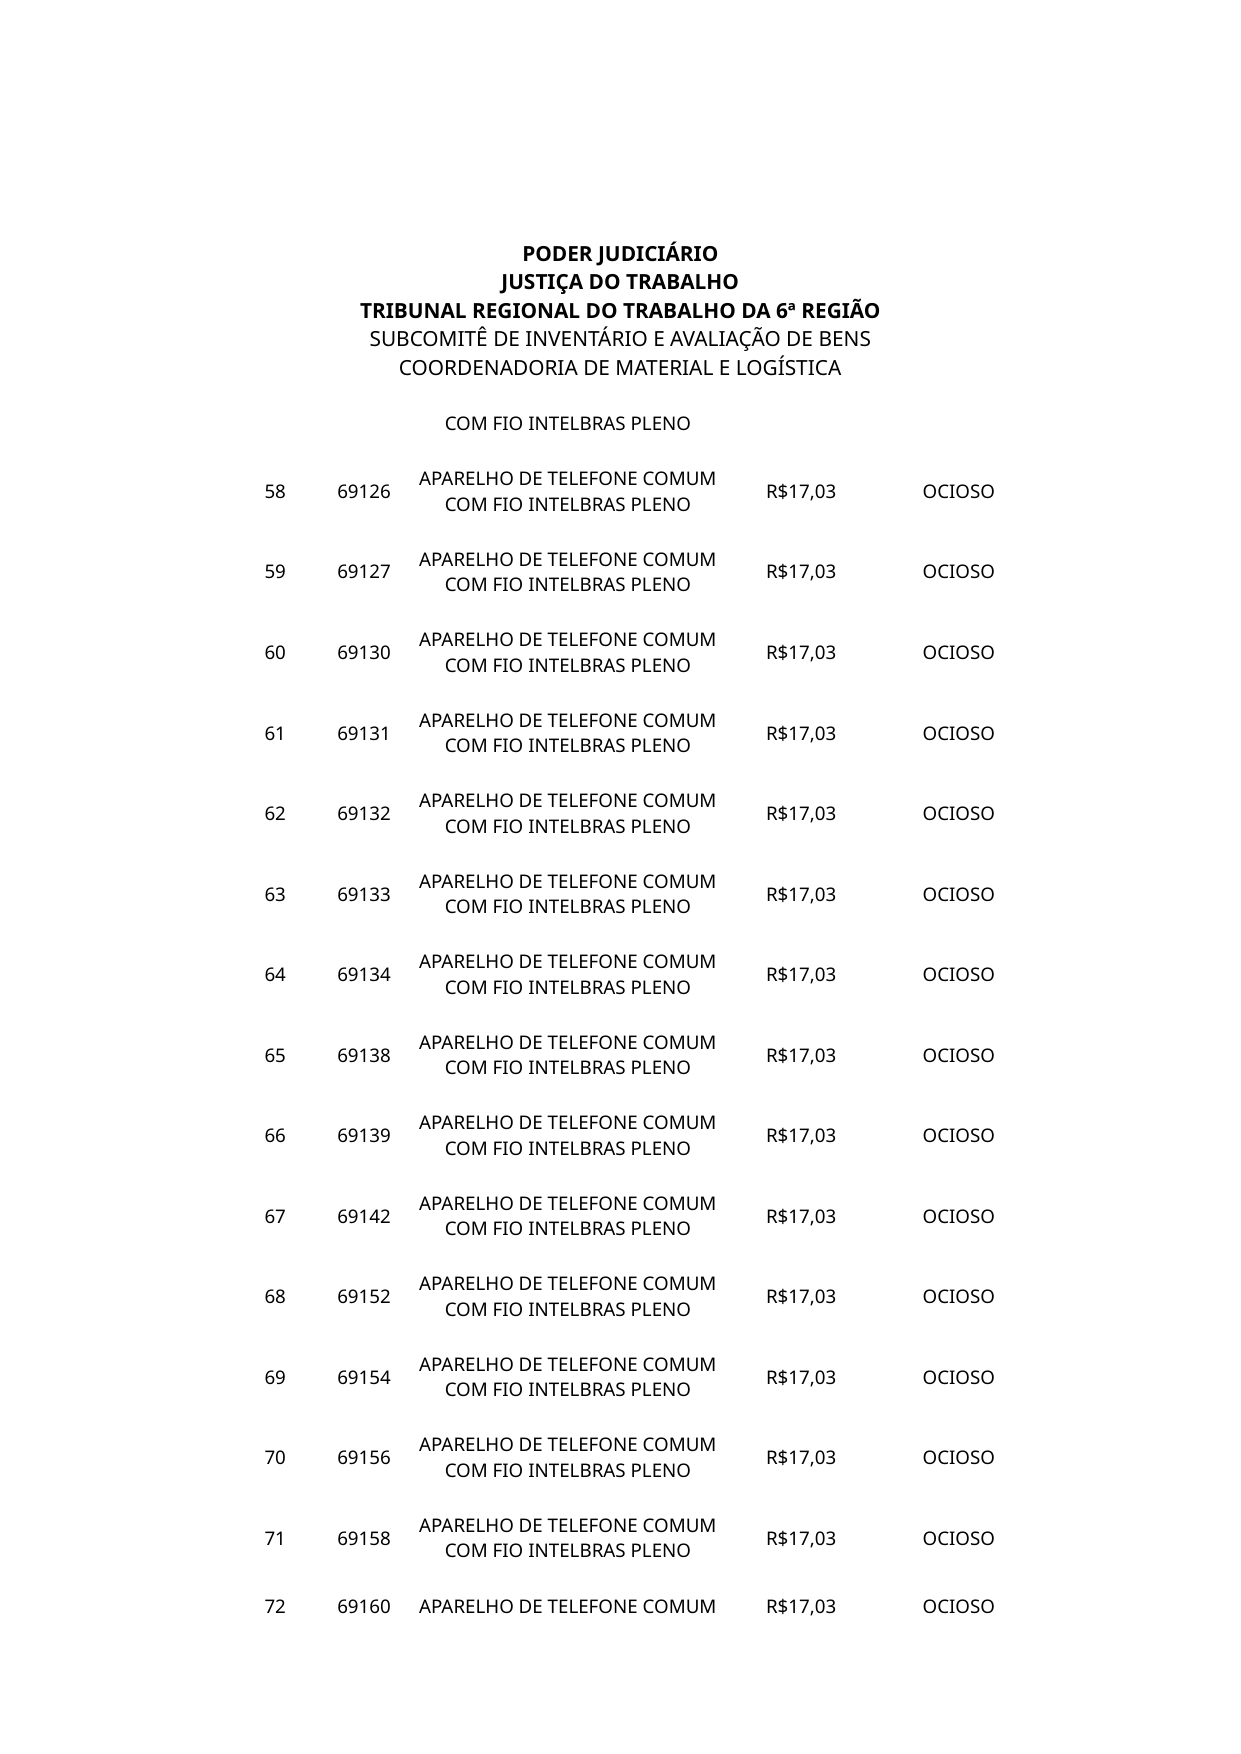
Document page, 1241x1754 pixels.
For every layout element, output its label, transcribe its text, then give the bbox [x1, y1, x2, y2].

table_cell R$17,03 [727, 788, 875, 868]
table_cell 69134 [319, 949, 409, 1029]
table_cell R$17,03 [727, 1512, 875, 1593]
table_cell R$17,03 [727, 949, 875, 1029]
table_cell OCIOSO [875, 868, 1042, 949]
table_cell APARELHO DE TELEFONE COMUM COM FIO INTELBRAS PLENO [409, 546, 727, 627]
table_cell R$17,03 [727, 1432, 875, 1512]
table_cell R$17,03 [727, 1593, 875, 1619]
table_cell 70 [231, 1432, 319, 1512]
table_cell [231, 411, 319, 466]
table_cell R$17,03 [727, 1351, 875, 1432]
table_cell 67 [231, 1190, 319, 1271]
table_cell R$17,03 [727, 868, 875, 949]
table_cell 68 [231, 1271, 319, 1351]
table_cell APARELHO DE TELEFONE COMUM COM FIO INTELBRAS PLENO [409, 1190, 727, 1271]
table_cell OCIOSO [875, 1271, 1042, 1351]
table_cell APARELHO DE TELEFONE COMUM [409, 1593, 727, 1619]
table_cell 69131 [319, 707, 409, 788]
table_cell 60 [231, 627, 319, 707]
table_cell 69139 [319, 1110, 409, 1190]
table_cell 69130 [319, 627, 409, 707]
table_cell APARELHO DE TELEFONE COMUM COM FIO INTELBRAS PLENO [409, 707, 727, 788]
table_cell OCIOSO [875, 788, 1042, 868]
table_cell APARELHO DE TELEFONE COMUM COM FIO INTELBRAS PLENO [409, 1110, 727, 1190]
table_cell APARELHO DE TELEFONE COMUM COM FIO INTELBRAS PLENO [409, 1271, 727, 1351]
table_cell 69132 [319, 788, 409, 868]
table_cell 64 [231, 949, 319, 1029]
table_cell APARELHO DE TELEFONE COMUM COM FIO INTELBRAS PLENO [409, 1432, 727, 1512]
table_cell [319, 411, 409, 466]
table_cell APARELHO DE TELEFONE COMUM COM FIO INTELBRAS PLENO [409, 466, 727, 546]
table_cell OCIOSO [875, 1190, 1042, 1271]
table_cell 69138 [319, 1029, 409, 1110]
table_cell APARELHO DE TELEFONE COMUM COM FIO INTELBRAS PLENO [409, 788, 727, 868]
table_cell 69127 [319, 546, 409, 627]
table_cell 69156 [319, 1432, 409, 1512]
table_cell OCIOSO [875, 466, 1042, 546]
table_cell OCIOSO [875, 1351, 1042, 1432]
table_cell 59 [231, 546, 319, 627]
table_cell APARELHO DE TELEFONE COMUM COM FIO INTELBRAS PLENO [409, 1351, 727, 1432]
table_cell R$17,03 [727, 546, 875, 627]
table_cell R$17,03 [727, 1029, 875, 1110]
table_cell OCIOSO [875, 1029, 1042, 1110]
table_cell R$17,03 [727, 707, 875, 788]
table_cell OCIOSO [875, 1110, 1042, 1190]
table_cell OCIOSO [875, 627, 1042, 707]
table_cell OCIOSO [875, 1432, 1042, 1512]
table_cell [875, 411, 1042, 466]
table_cell [727, 411, 875, 466]
table_cell 69133 [319, 868, 409, 949]
table_cell R$17,03 [727, 1190, 875, 1271]
table_cell 69160 [319, 1593, 409, 1619]
table_cell 62 [231, 788, 319, 868]
table_cell 65 [231, 1029, 319, 1110]
table_cell APARELHO DE TELEFONE COMUM COM FIO INTELBRAS PLENO [409, 949, 727, 1029]
table_cell 69126 [319, 466, 409, 546]
table_cell 61 [231, 707, 319, 788]
table_cell R$17,03 [727, 1110, 875, 1190]
table_cell 71 [231, 1512, 319, 1593]
table_cell OCIOSO [875, 1593, 1042, 1619]
table_cell 72 [231, 1593, 319, 1619]
table_cell 69152 [319, 1271, 409, 1351]
table_cell APARELHO DE TELEFONE COMUM COM FIO INTELBRAS PLENO [409, 627, 727, 707]
table_cell R$17,03 [727, 627, 875, 707]
table_cell 69 [231, 1351, 319, 1432]
table_cell 63 [231, 868, 319, 949]
table_cell OCIOSO [875, 1512, 1042, 1593]
table_cell APARELHO DE TELEFONE COMUM COM FIO INTELBRAS PLENO [409, 1029, 727, 1110]
table_cell R$17,03 [727, 1271, 875, 1351]
table_cell OCIOSO [875, 546, 1042, 627]
table_cell OCIOSO [875, 707, 1042, 788]
table_cell 69142 [319, 1190, 409, 1271]
table_cell APARELHO DE TELEFONE COMUM COM FIO INTELBRAS PLENO [409, 868, 727, 949]
table_cell 66 [231, 1110, 319, 1190]
table_cell 69158 [319, 1512, 409, 1593]
table_cell COM FIO INTELBRAS PLENO [409, 411, 727, 466]
table_cell 58 [231, 466, 319, 546]
table_cell 69154 [319, 1351, 409, 1432]
table_cell OCIOSO [875, 949, 1042, 1029]
table_cell APARELHO DE TELEFONE COMUM COM FIO INTELBRAS PLENO [409, 1512, 727, 1593]
table_cell R$17,03 [727, 466, 875, 546]
